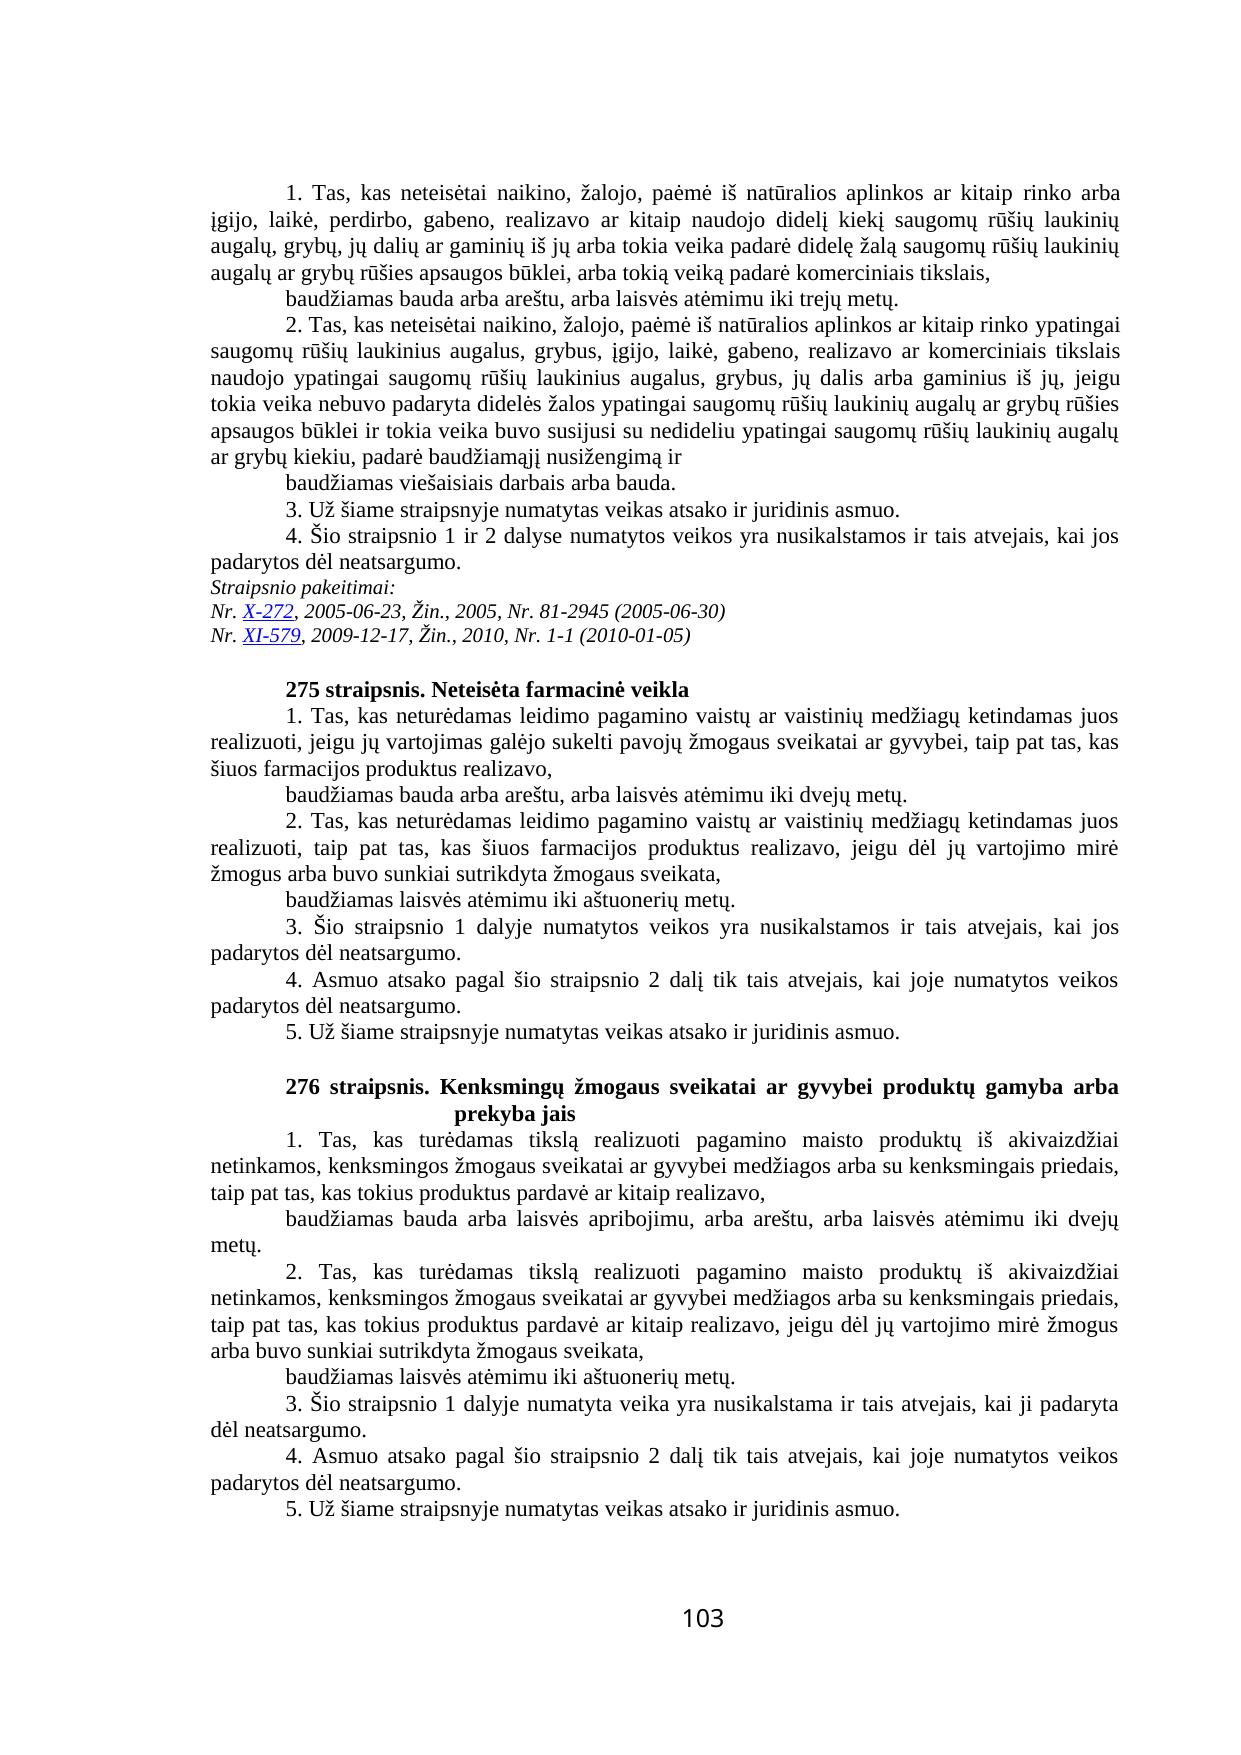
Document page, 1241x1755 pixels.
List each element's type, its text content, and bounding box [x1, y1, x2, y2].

text 5. Už šiame straipsnyje numatytas veikas atsako ir juridinis asmuo. [210, 1018, 1120, 1045]
text 5. Už šiame straipsnyje numatytas veikas atsako ir juridinis asmuo. [210, 1495, 1120, 1521]
text 1. Tas, kas turėdamas tikslą realizuoti pagamino maisto produktų iš akivaizdžiai netinkamos, kenksmingos žmogaus sveikatai ar gyvybei medžiagos arba su kenksmingais priedais, taip pat tas, kas tokius produktus pardavė ar kitaip realizavo, [210, 1126, 1120, 1205]
text 276 straipsnis. Kenksmingų žmogaus sveikatai ar gyvybei produktų gamyba arba prekyba jais [285, 1073, 1120, 1126]
text 3. Šio straipsnio 1 dalyje numatytos veikos yra nusikalstamos ir tais atvejais, kai jos padarytos dėl neatsargumo. [210, 913, 1120, 966]
text 1. Tas, kas neturėdamas leidimo pagamino vaistų ar vaistinių medžiagų ketindamas juos realizuoti, jeigu jų vartojimas galėjo sukelti pavojų žmogaus sveikatai ar gyvybei, taip pat tas, kas šiuos farmacijos produktus realizavo, [210, 702, 1120, 781]
text 4. Asmuo atsako pagal šio straipsnio 2 dalį tik tais atvejais, kai joje numatytos veikos padarytos dėl neatsargumo. [210, 966, 1120, 1018]
text Nr. XI-579, 2009-12-17, Žin., 2010, Nr. 1-1 (2010-01-05) [210, 623, 1120, 647]
text 4. Asmuo atsako pagal šio straipsnio 2 dalį tik tais atvejais, kai joje numatytos veikos padarytos dėl neatsargumo. [210, 1442, 1120, 1495]
text baudžiamas viešaisiais darbais arba bauda. [210, 469, 1120, 496]
text 3. Šio straipsnio 1 dalyje numatyta veika yra nusikalstama ir tais atvejais, kai ji padaryta dėl neatsargumo. [210, 1390, 1120, 1442]
text 3. Už šiame straipsnyje numatytas veikas atsako ir juridinis asmuo. [210, 496, 1120, 522]
text baudžiamas laisvės atėmimu iki aštuonerių metų. [210, 1363, 1120, 1390]
text Straipsnio pakeitimai: [210, 575, 1120, 599]
text baudžiamas bauda arba areštu, arba laisvės atėmimu iki dvejų metų. [210, 781, 1120, 807]
text 2. Tas, kas neturėdamas leidimo pagamino vaistų ar vaistinių medžiagų ketindamas juos realizuoti, taip pat tas, kas šiuos farmacijos produktus realizavo, jeigu dėl jų vartojimo mirė žmogus arba buvo sunkiai sutrikdyta žmogaus sveikata, [210, 807, 1120, 887]
text baudžiamas bauda arba laisvės apribojimu, arba areštu, arba laisvės atėmimu iki dvejų metų. [210, 1205, 1120, 1258]
text baudžiamas laisvės atėmimu iki aštuonerių metų. [210, 887, 1120, 913]
text baudžiamas bauda arba areštu, arba laisvės atėmimu iki trejų metų. [210, 285, 1120, 311]
text 275 straipsnis. Neteisėta farmacinė veikla [210, 676, 1120, 702]
text 2. Tas, kas turėdamas tikslą realizuoti pagamino maisto produktų iš akivaizdžiai netinkamos, kenksmingos žmogaus sveikatai ar gyvybei medžiagos arba su kenksmingais priedais, taip pat tas, kas tokius produktus pardavė ar kitaip realizavo, jeigu dėl jų vartojimo mirė žmogus arba buvo sunkiai sutrikdyta žmogaus sveikata, [210, 1258, 1120, 1363]
text Nr. X-272, 2005-06-23, Žin., 2005, Nr. 81-2945 (2005-06-30) [210, 599, 1120, 623]
text 1. Tas, kas neteisėtai naikino, žalojo, paėmė iš natūralios aplinkos ar kitaip rinko arba įgijo, laikė, perdirbo, gabeno, realizavo ar kitaip naudojo didelį kiekį saugomų rūšių laukinių augalų, grybų, jų dalių ar gaminių iš jų arba tokia veika padarė didelę žalą saugomų rūšių laukinių augalų ar grybų rūšies apsaugos būklei, arba tokią veiką padarė komerciniais tikslais, [210, 179, 1120, 285]
text 4. Šio straipsnio 1 ir 2 dalyse numatytos veikos yra nusikalstamos ir tais atvejais, kai jos padarytos dėl neatsargumo. [210, 522, 1120, 575]
text 2. Tas, kas neteisėtai naikino, žalojo, paėmė iš natūralios aplinkos ar kitaip rinko ypatingai saugomų rūšių laukinius augalus, grybus, įgijo, laikė, gabeno, realizavo ar komerciniais tikslais naudojo ypatingai saugomų rūšių laukinius augalus, grybus, jų dalis arba gaminius iš jų, jeigu tokia veika nebuvo padaryta didelės žalos ypatingai saugomų rūšių laukinių augalų ar grybų rūšies apsaugos būklei ir tokia veika buvo susijusi su nedideliu ypatingai saugomų rūšių laukinių augalų ar grybų kiekiu, padarė baudžiamąjį nusižengimą ir [210, 311, 1120, 469]
